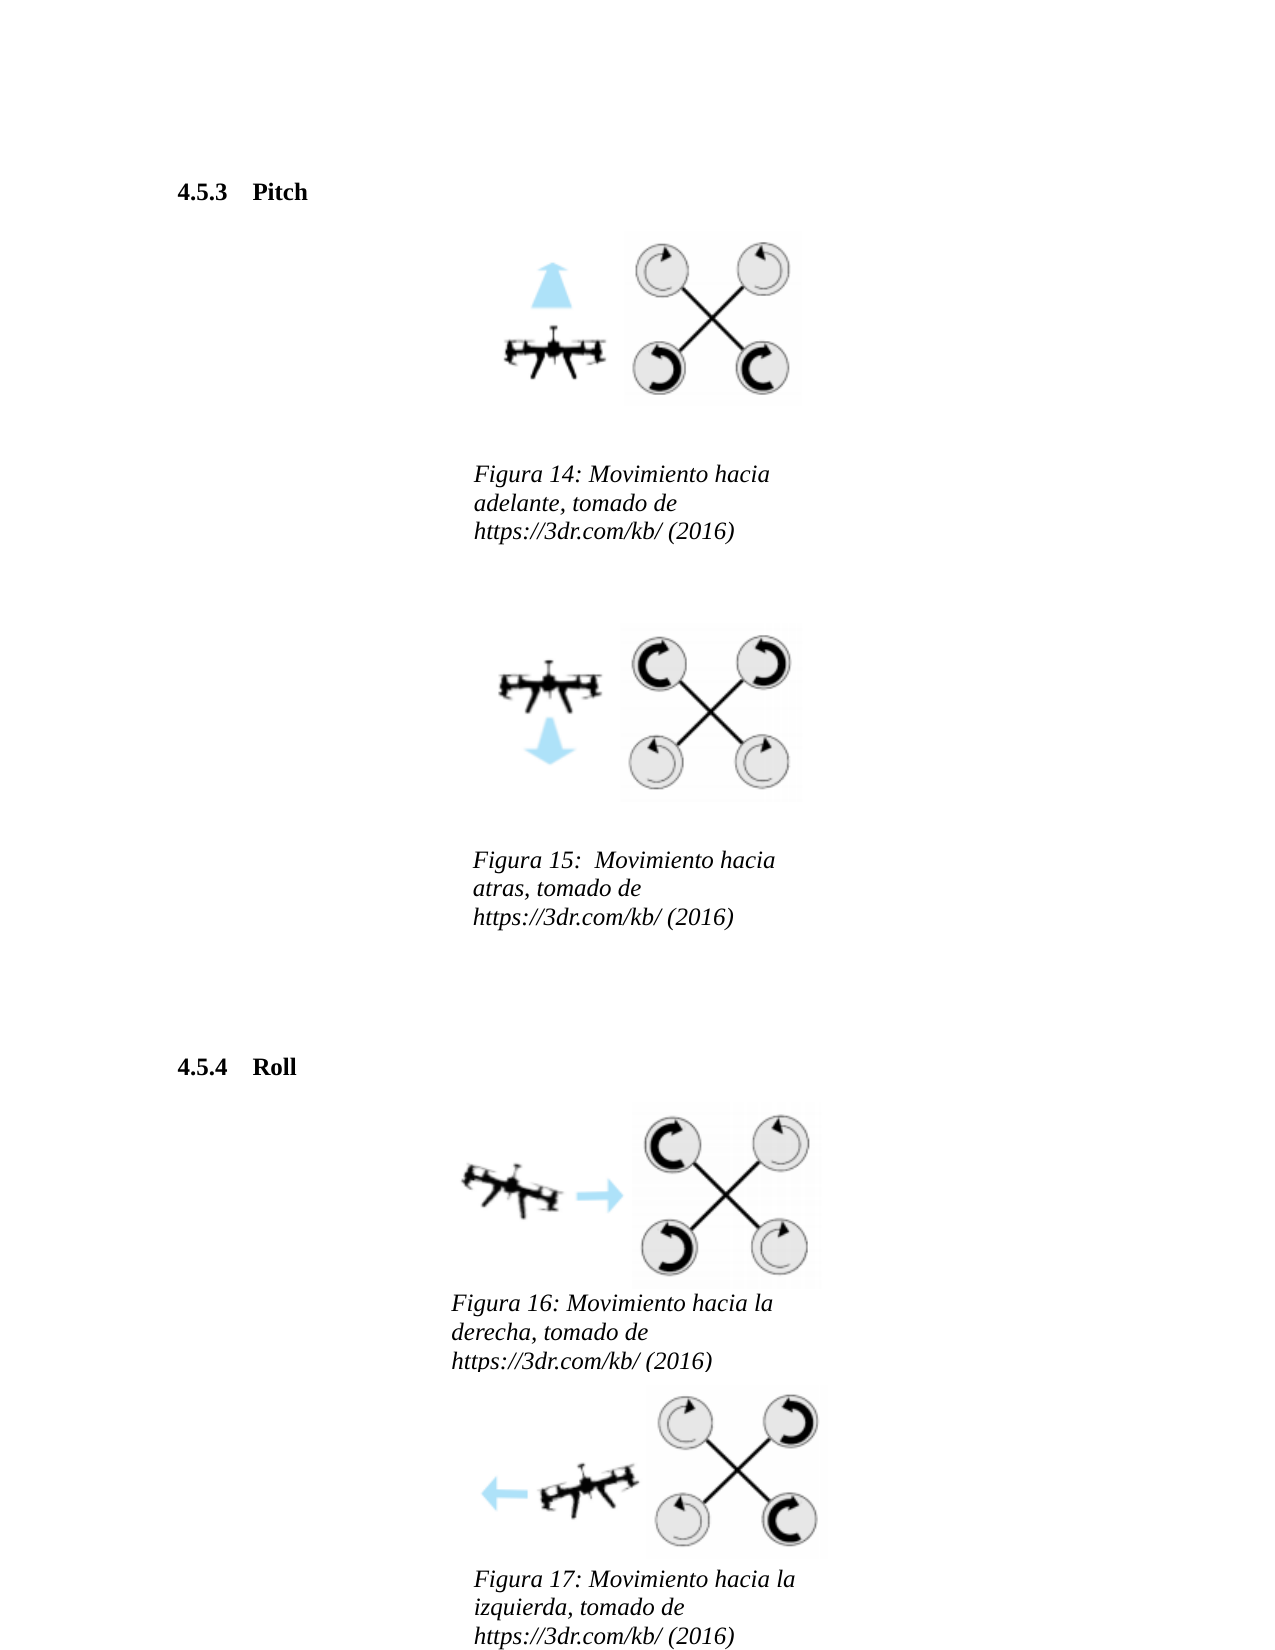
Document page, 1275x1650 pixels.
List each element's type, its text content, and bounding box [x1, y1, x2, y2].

picture [473, 1385, 829, 1559]
text Figura 14: Movimiento hacia adelante, tomado de https://3dr.com/kb/ (2016) [473, 406, 802, 545]
text Figura 17: Movimiento hacia la izquierda, tomado de https://3dr.com/kb/ (2016) [473, 1559, 828, 1650]
subtitle Roll [177, 1052, 1098, 1081]
subtitle Pitch [177, 177, 1098, 206]
text Figura 16: Movimiento hacia la derecha, tomado de https://3dr.com/kb/ (2016) [451, 1289, 821, 1374]
picture [451, 1102, 822, 1289]
picture [473, 231, 802, 406]
text Figura 15: Movimiento hacia atras, tomado de https://3dr.com/kb/ (2016) [473, 802, 802, 931]
picture [472, 623, 803, 802]
